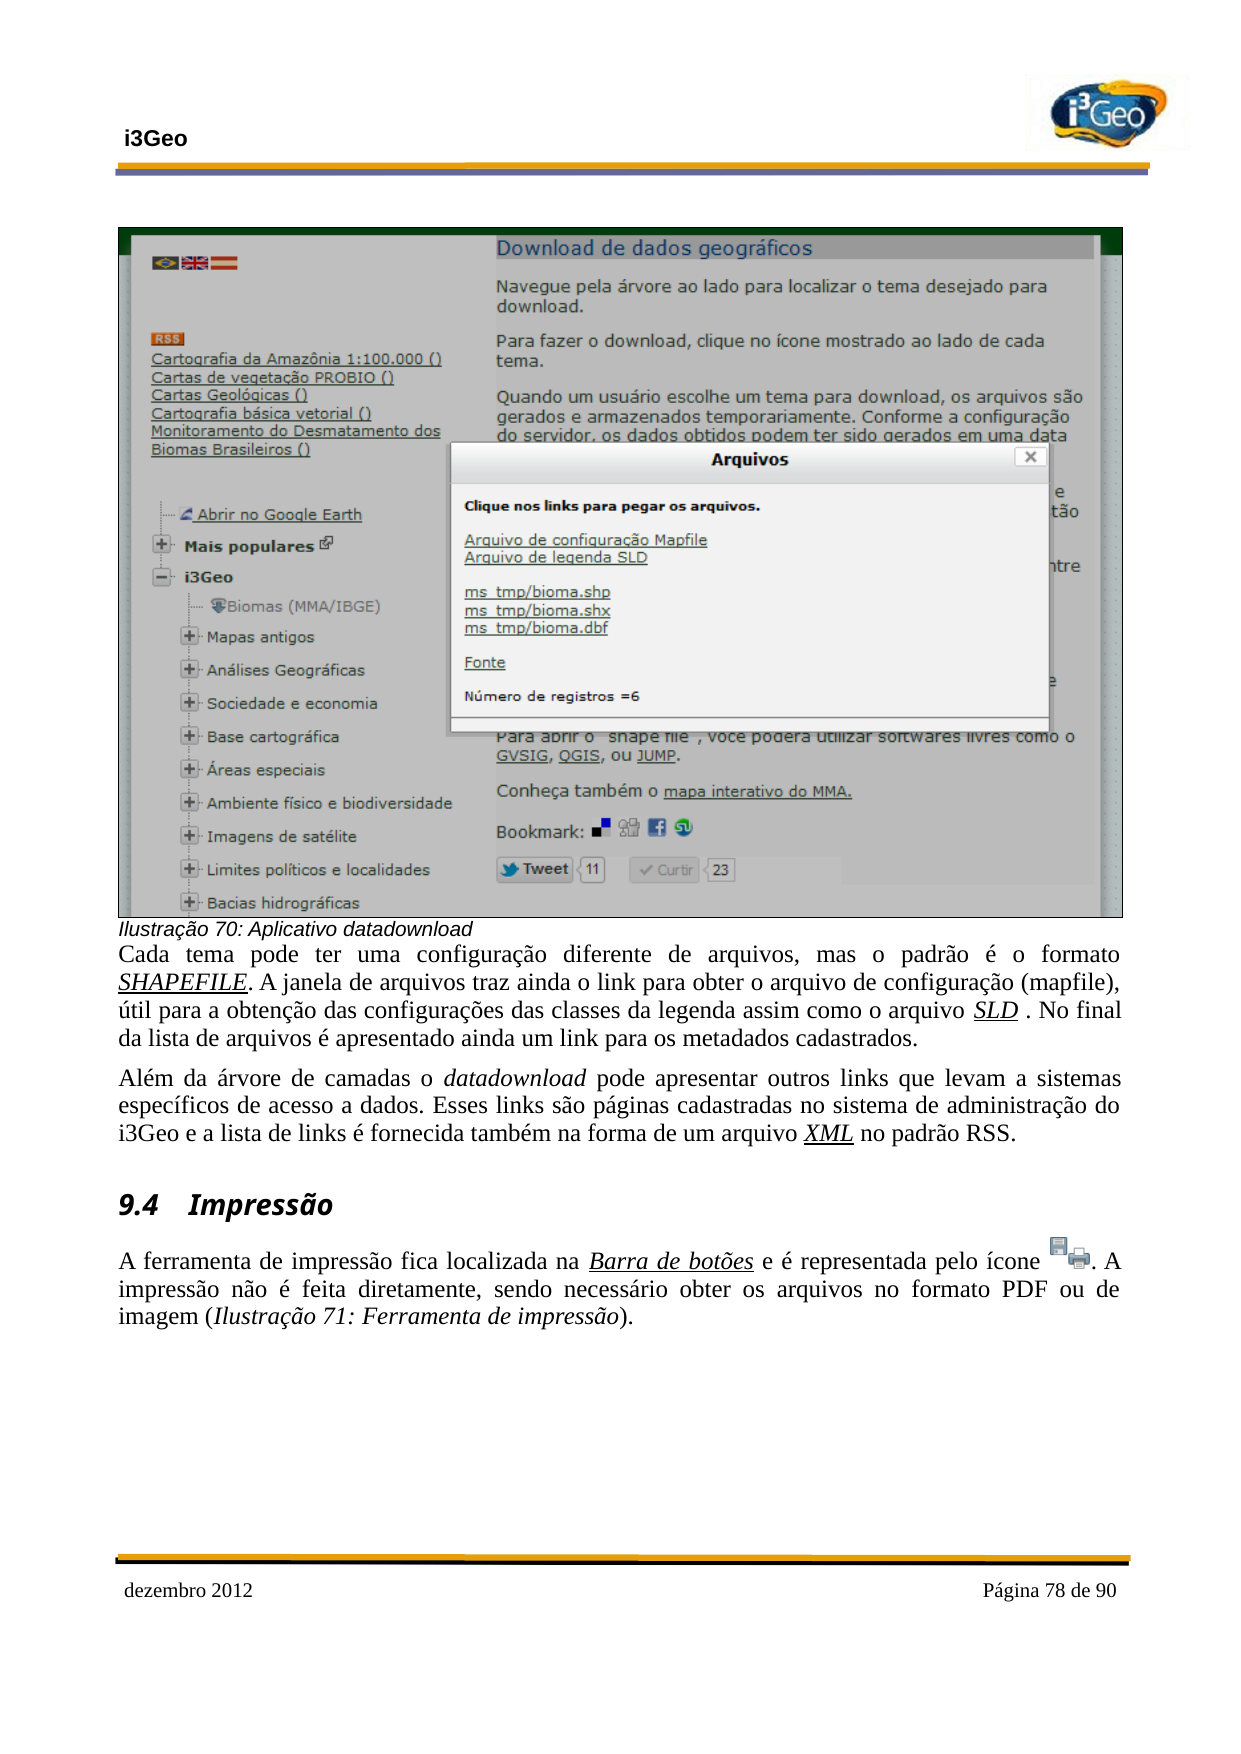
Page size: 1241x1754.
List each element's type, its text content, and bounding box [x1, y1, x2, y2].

picture [1025, 74, 1191, 151]
text Além da árvore de camadas o datadownload pode apresentar outros links que levam a sistemas específicos de acesso a dados. Esses links são páginas cadastradas no sistema de administração do i3Geo e a lista de links é fornecida também na forma de um arquivo XML no padrão RSS. [118, 1064, 1122, 1147]
text A ferramenta de impressão fica localizada na Barra de botões e é representada pelo ícone . A impressão não é feita diretamente, sendo necessário obter os arquivos no formato PDF ou de imagem (Ilustração 71: Ferramenta de impressão). [118, 1237, 1122, 1330]
picture [119, 228, 1122, 917]
text Ilustração 70: Aplicativo datadownload [118, 918, 1122, 941]
subtitle Impressão [118, 1184, 1122, 1224]
text Cada tema pode ter uma configuração diferente de arquivos, mas o padrão é o formato SHAPEFILE. A janela de arquivos traz ainda o link para obter o arquivo de configuração (mapfile), útil para a obtenção das configurações das classes da legenda assim como o arquivo SLD . No final da lista de arquivos é apresentado ainda um link para os metadados cadastrados. [118, 941, 1122, 1051]
picture [1049, 1236, 1091, 1270]
text [118, 214, 1122, 227]
